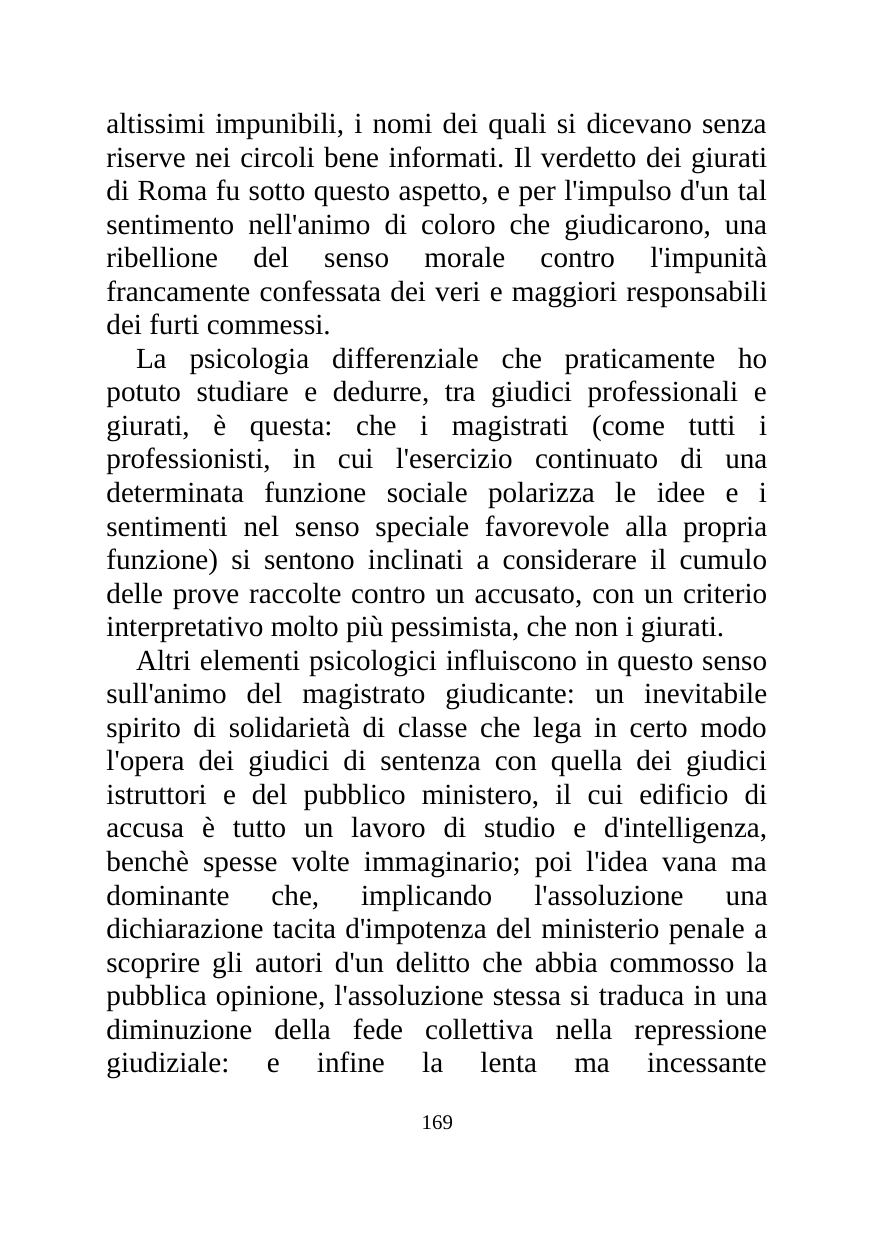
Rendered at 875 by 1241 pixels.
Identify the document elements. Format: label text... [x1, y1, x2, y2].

text altissimi impunibili, i nomi dei quali si dicevano senza riserve nei circoli bene informati. Il verdetto dei giurati di Roma fu sotto questo aspetto, e per l'impulso d'un tal sentimento nell'animo di coloro che giudicarono, una ribellione del senso morale contro l'impunità francamente confessata dei veri e maggiori responsabili dei furti commessi. [106, 106, 768, 341]
text Altri elementi psicologici influiscono in questo senso sull'animo del magistrato giudicante: un inevitabile spirito di solidarietà di classe che lega in certo modo l'opera dei giudici di sentenza con quella dei giudici istruttori e del pubblico ministero, il cui edificio di accusa è tutto un lavoro di studio e d'intelligenza, benchè spesse volte immaginario; poi l'idea vana ma dominante che, implicando l'assoluzione una dichiarazione tacita d'impotenza del ministerio penale a scoprire gli autori d'un delitto che abbia commosso la pubblica opinione, l'assoluzione stessa si traduca in una diminuzione della fede collettiva nella repressione giudiziale: e infine la lenta ma incessante [106, 643, 768, 1079]
text La psicologia differenziale che praticamente ho potuto studiare e dedurre, tra giudici professionali e giurati, è questa: che i magistrati (come tutti i professionisti, in cui l'esercizio continuato di una determinata funzione sociale polarizza le idee e i sentimenti nel senso speciale favorevole alla propria funzione) si sentono inclinati a considerare il cumulo delle prove raccolte contro un accusato, con un criterio interpretativo molto più pessimista, che non i giurati. [106, 341, 768, 643]
